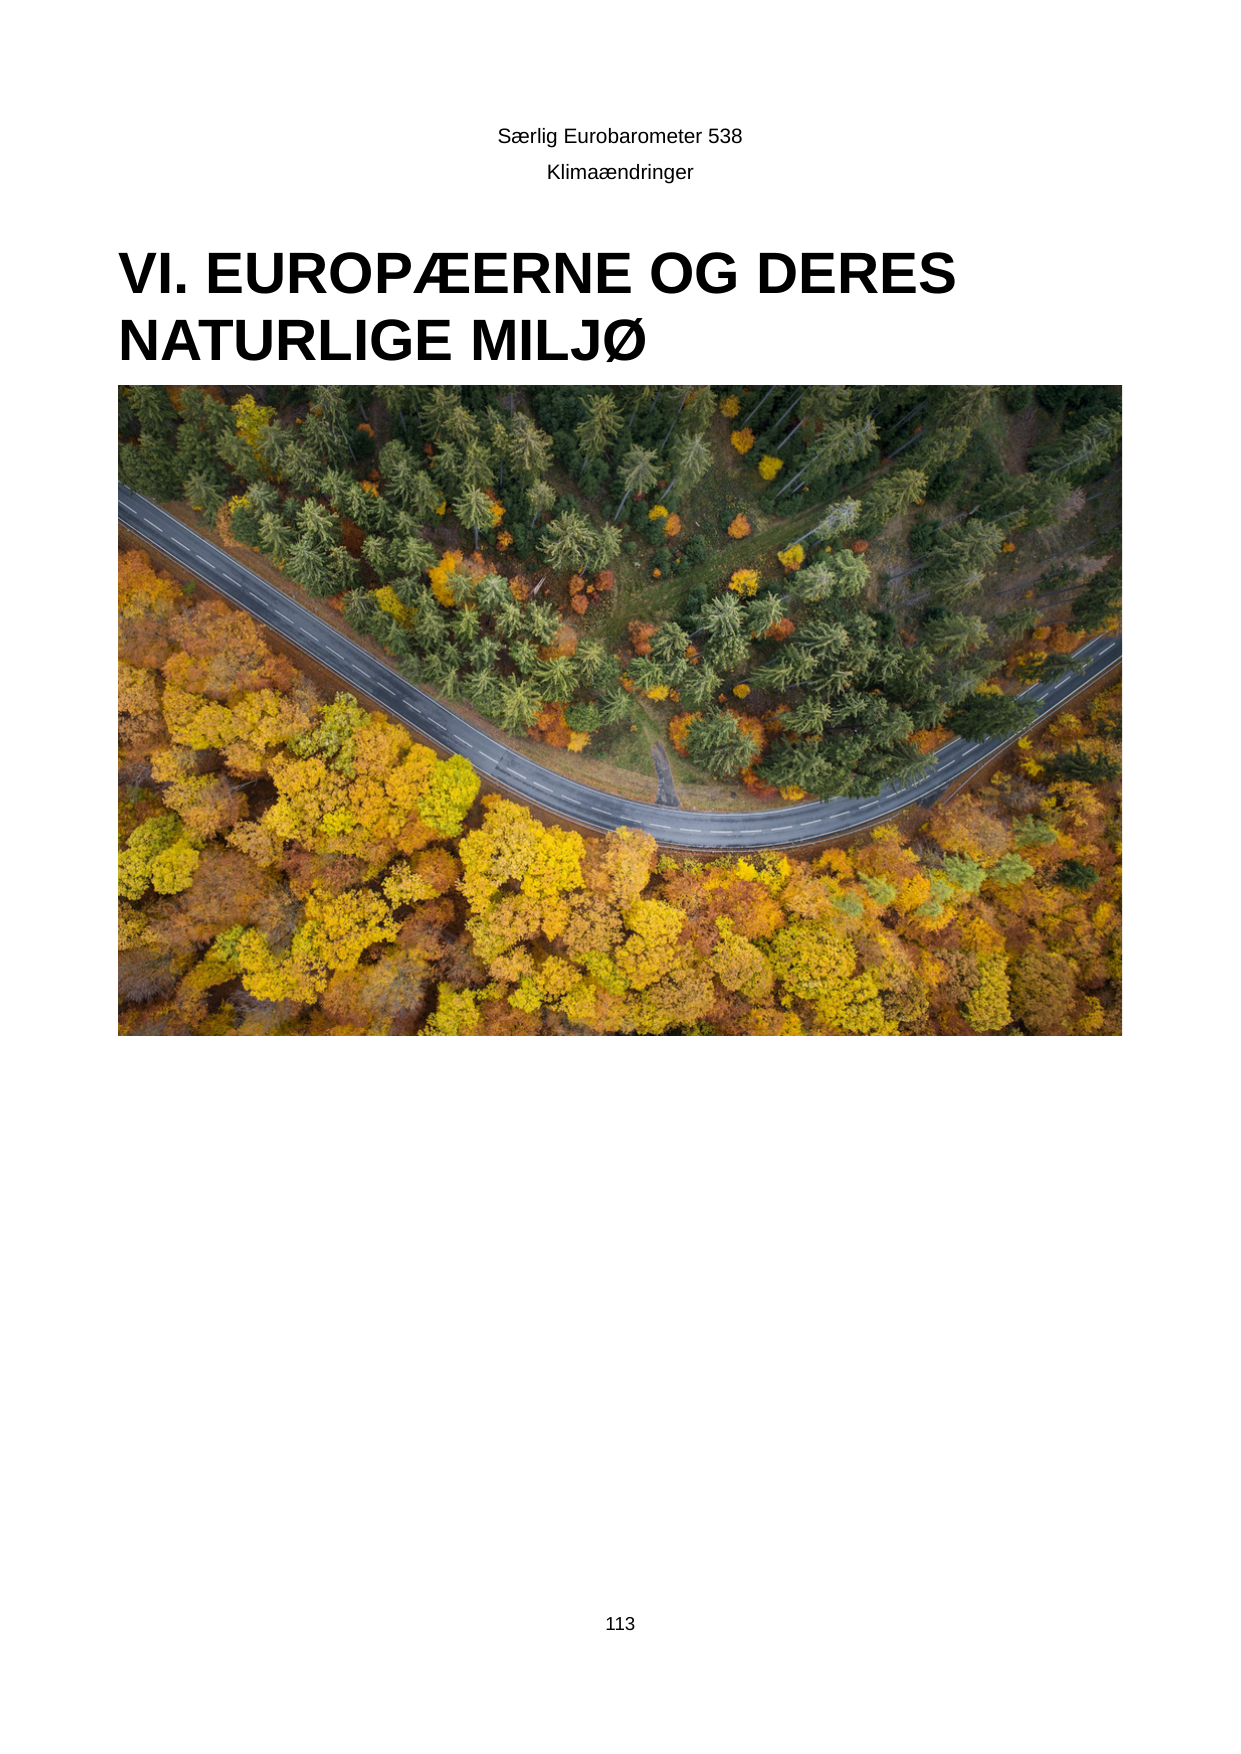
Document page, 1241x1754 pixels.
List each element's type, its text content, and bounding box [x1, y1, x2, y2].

subtitle VI. EUROPÆERNE OG DERES NATURLIGE MILJØ [118, 238, 1122, 372]
picture [118, 385, 1123, 1036]
